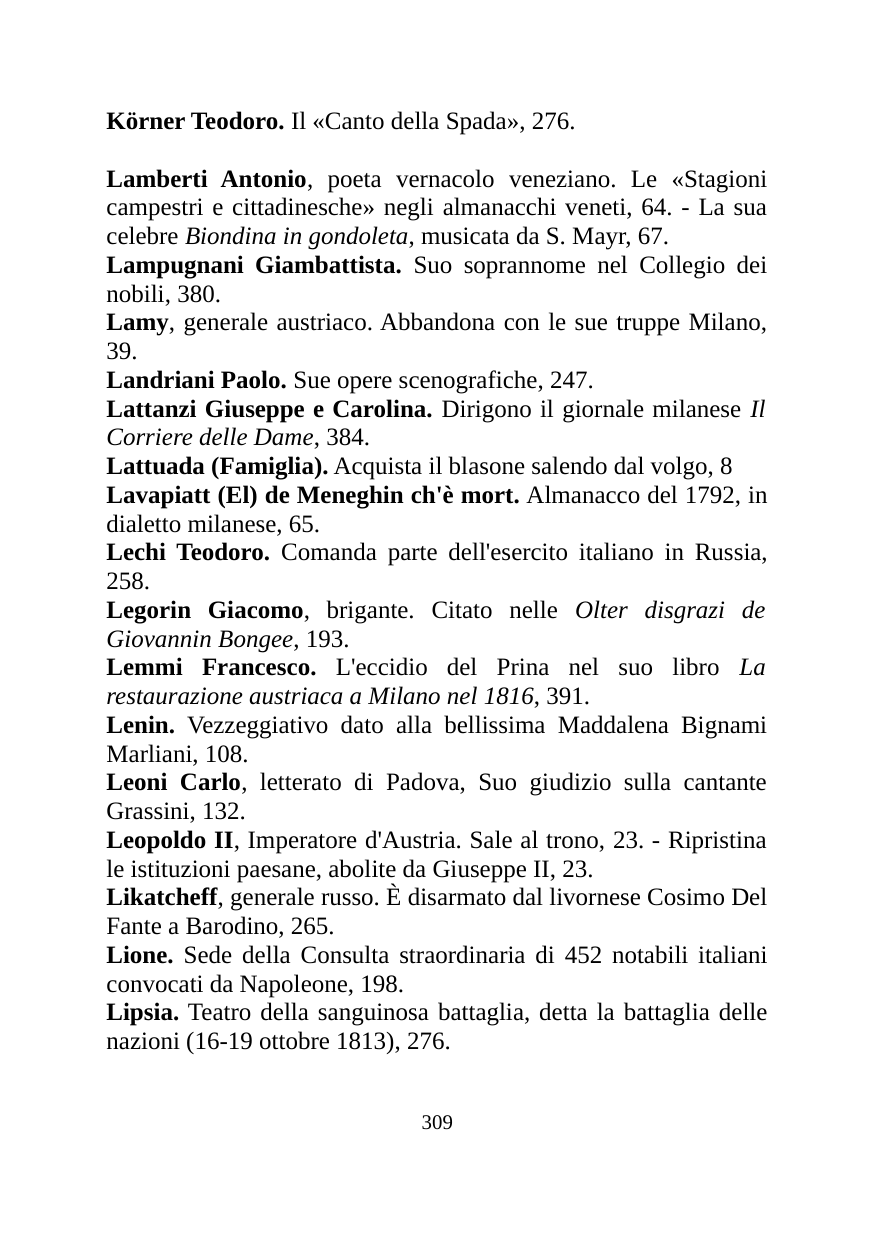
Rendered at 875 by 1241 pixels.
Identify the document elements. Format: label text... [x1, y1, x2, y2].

text Körner Teodoro. Il «Canto della Spada», 276. [106, 106, 768, 135]
text Lamberti Antonio, poeta vernacolo veneziano. Le «Stagioni campestri e cittadinesche» negli almanacchi veneti, 64. - La sua celebre Biondina in gondoleta, musicata da S. Mayr, 67. [106, 164, 768, 250]
text Lipsia. Teatro della sanguinosa battaglia, detta la battaglia delle nazioni (16-19 ottobre 1813), 276. [106, 997, 768, 1055]
text Lavapiatt (El) de Meneghin ch'è mort. Almanacco del 1792, in dialetto milanese, 65. [106, 480, 768, 537]
text Lattuada (Famiglia). Acquista il blasone salendo dal volgo, 8 [106, 451, 768, 480]
text Likatcheff, generale russo. È disarmato dal livornese Cosimo Del Fante a Barodino, 265. [106, 882, 768, 940]
text Lamy, generale austriaco. Abbandona con le sue truppe Milano, 39. [106, 307, 768, 365]
text Landriani Paolo. Sue opere scenografiche, 247. [106, 365, 768, 394]
text Lampugnani Giambattista. Suo soprannome nel Collegio dei nobili, 380. [106, 250, 768, 307]
text Legorin Giacomo, brigante. Citato nelle Olter disgrazi de Giovannin Bongee, 193. [106, 595, 768, 652]
text Leopoldo II, Imperatore d'Austria. Sale al trono, 23. - Ripristina le istituzioni paesane, abolite da Giuseppe II, 23. [106, 825, 768, 882]
text Lione. Sede della Consulta straordinaria di 452 notabili italiani convocati da Napoleone, 198. [106, 940, 768, 997]
text Lemmi Francesco. L'eccidio del Prina nel suo libro La restaurazione austriaca a Milano nel 1816, 391. [106, 652, 768, 710]
text Lechi Teodoro. Comanda parte dell'esercito italiano in Russia, 258. [106, 537, 768, 595]
text Lattanzi Giuseppe e Carolina. Dirigono il giornale milanese Il Corriere delle Dame, 384. [106, 394, 768, 451]
text Lenin. Vezzeggiativo dato alla bellissima Maddalena Bignami Marliani, 108. [106, 710, 768, 767]
text Leoni Carlo, letterato di Padova, Suo giudizio sulla cantante Grassini, 132. [106, 767, 768, 825]
